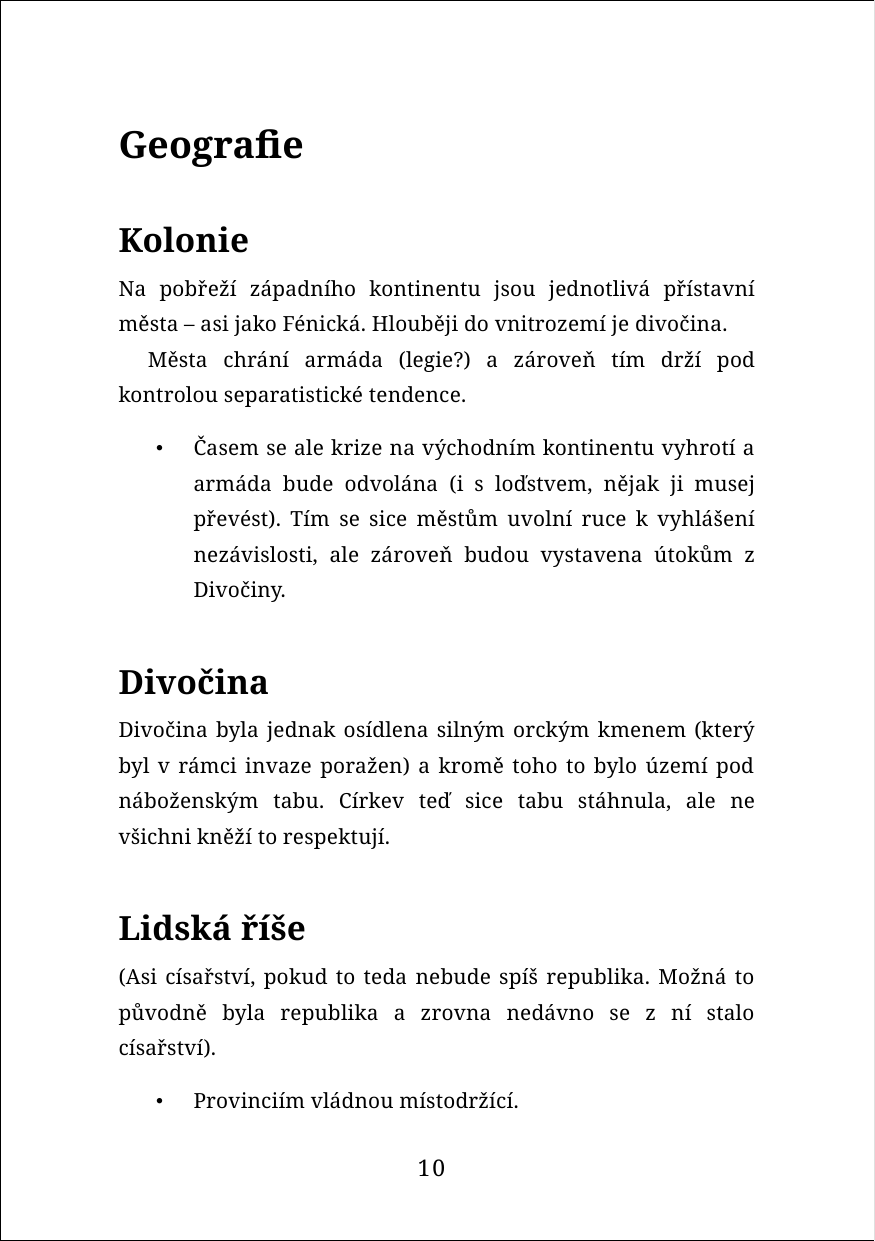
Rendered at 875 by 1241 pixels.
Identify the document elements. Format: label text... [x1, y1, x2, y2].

subtitle Geografie [118, 118, 756, 169]
text Divočina byla jednak osídlena silným orckým kmenem (který byl v rámci invaze poražen) a kromě toho to bylo území pod náboženským tabu. Církev teď sice tabu stáhnula, ale ne všichni kněží to respektují. [118, 716, 756, 851]
subtitle Kolonie [118, 217, 756, 262]
list Provinciím vládnou místodržící. [156, 1086, 756, 1115]
text (Asi císařství, pokud to teda nebude spíš republika. Možná to původně byla republika a zrovna nedávno se z ní stalo císařství). [118, 962, 756, 1062]
text Na pobřeží západního kontinentu jsou jednotlivá přístavní města – asi jako Fénická. Hlouběji do vnitrozemí je divočina. Města chrání armáda (legie?) a zároveň tím drží pod kontrolou separatistické tendence. [118, 274, 756, 409]
subtitle Lidská říše [118, 905, 756, 950]
list Časem se ale krize na východním kontinentu vyhrotí a armáda bude odvolána (i s loďstvem, nějak ji musej převést). Tím se sice městům uvolní ruce k vyhlášení nezávislosti, ale zároveň budou vystavena útokům z Divočiny. [156, 433, 756, 604]
subtitle Divočina [118, 658, 756, 704]
